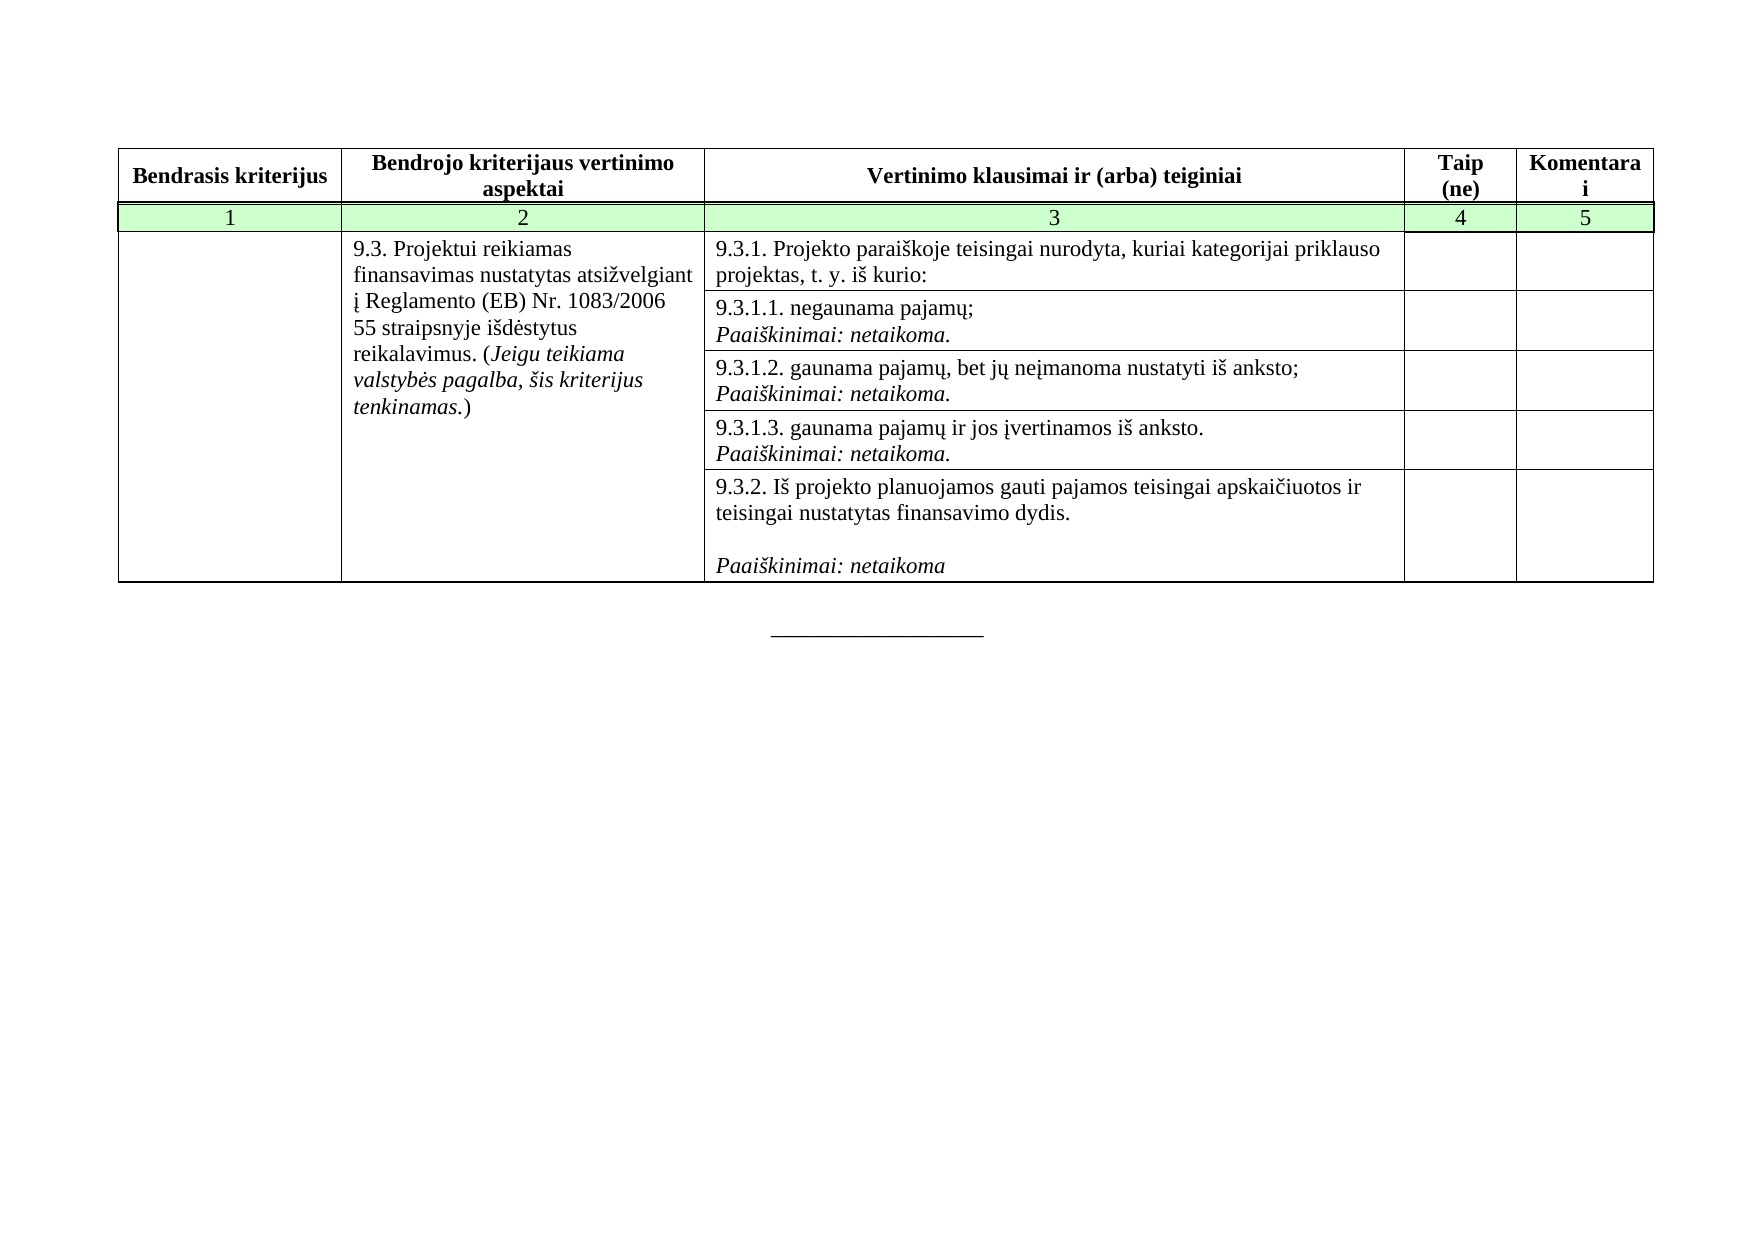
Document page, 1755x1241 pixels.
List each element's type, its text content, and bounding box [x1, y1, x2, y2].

table_cell 9.3. Projektui reikiamas finansavimas nustatytas atsižvelgiant į Reglamento (EB) Nr. 1083/2006 55 straipsnyje išdėstytus reikalavimus. (Jeigu teikiama valstybės pagalba, šis kriterijus tenkinamas.) [342, 232, 704, 581]
table_header Taip (ne) [1405, 149, 1516, 201]
table_cell 9.3.1.2. gaunama pajamų, bet jų neįmanoma nustatyti iš anksto; Paaiškinimai: netaikoma. [705, 351, 1404, 409]
table_cell 9.3.1.1. negaunama pajamų; Paaiškinimai: netaikoma. [705, 291, 1404, 350]
table_cell [1517, 233, 1653, 290]
table_cell 5 [1517, 205, 1653, 231]
table_header Bendrasis kriterijus [119, 149, 341, 201]
table_cell 9.3.1. Projekto paraiškoje teisingai nurodyta, kuriai kategorijai priklauso projektas, t. y. iš kurio: [705, 232, 1404, 290]
table_cell 1 [119, 205, 341, 231]
table_cell 3 [705, 205, 1404, 231]
table_cell [119, 232, 341, 581]
table_cell 9.3.1.3. gaunama pajamų ir jos įvertinamos iš anksto. Paaiškinimai: netaikoma. [705, 411, 1404, 469]
table_cell [1405, 411, 1516, 469]
table_cell [1517, 351, 1653, 409]
table_cell [1405, 351, 1516, 409]
table_cell [1517, 470, 1653, 581]
table_cell [1405, 470, 1516, 581]
table_cell 4 [1405, 205, 1516, 231]
table_header Komentarai [1517, 149, 1653, 201]
table_cell [1517, 411, 1653, 469]
text _________________ [118, 611, 1636, 640]
table_cell [1517, 291, 1653, 350]
table_cell [1405, 233, 1516, 290]
table_header Vertinimo klausimai ir (arba) teiginiai [705, 149, 1404, 201]
table_cell 2 [342, 205, 704, 231]
table_header Bendrojo kriterijaus vertinimo aspektai [342, 149, 704, 201]
table_cell 9.3.2. Iš projekto planuojamos gauti pajamos teisingai apskaičiuotos ir teisingai nustatytas finansavimo dydis. Paaiškinimai: netaikoma [705, 470, 1404, 581]
table_cell [1405, 291, 1516, 350]
